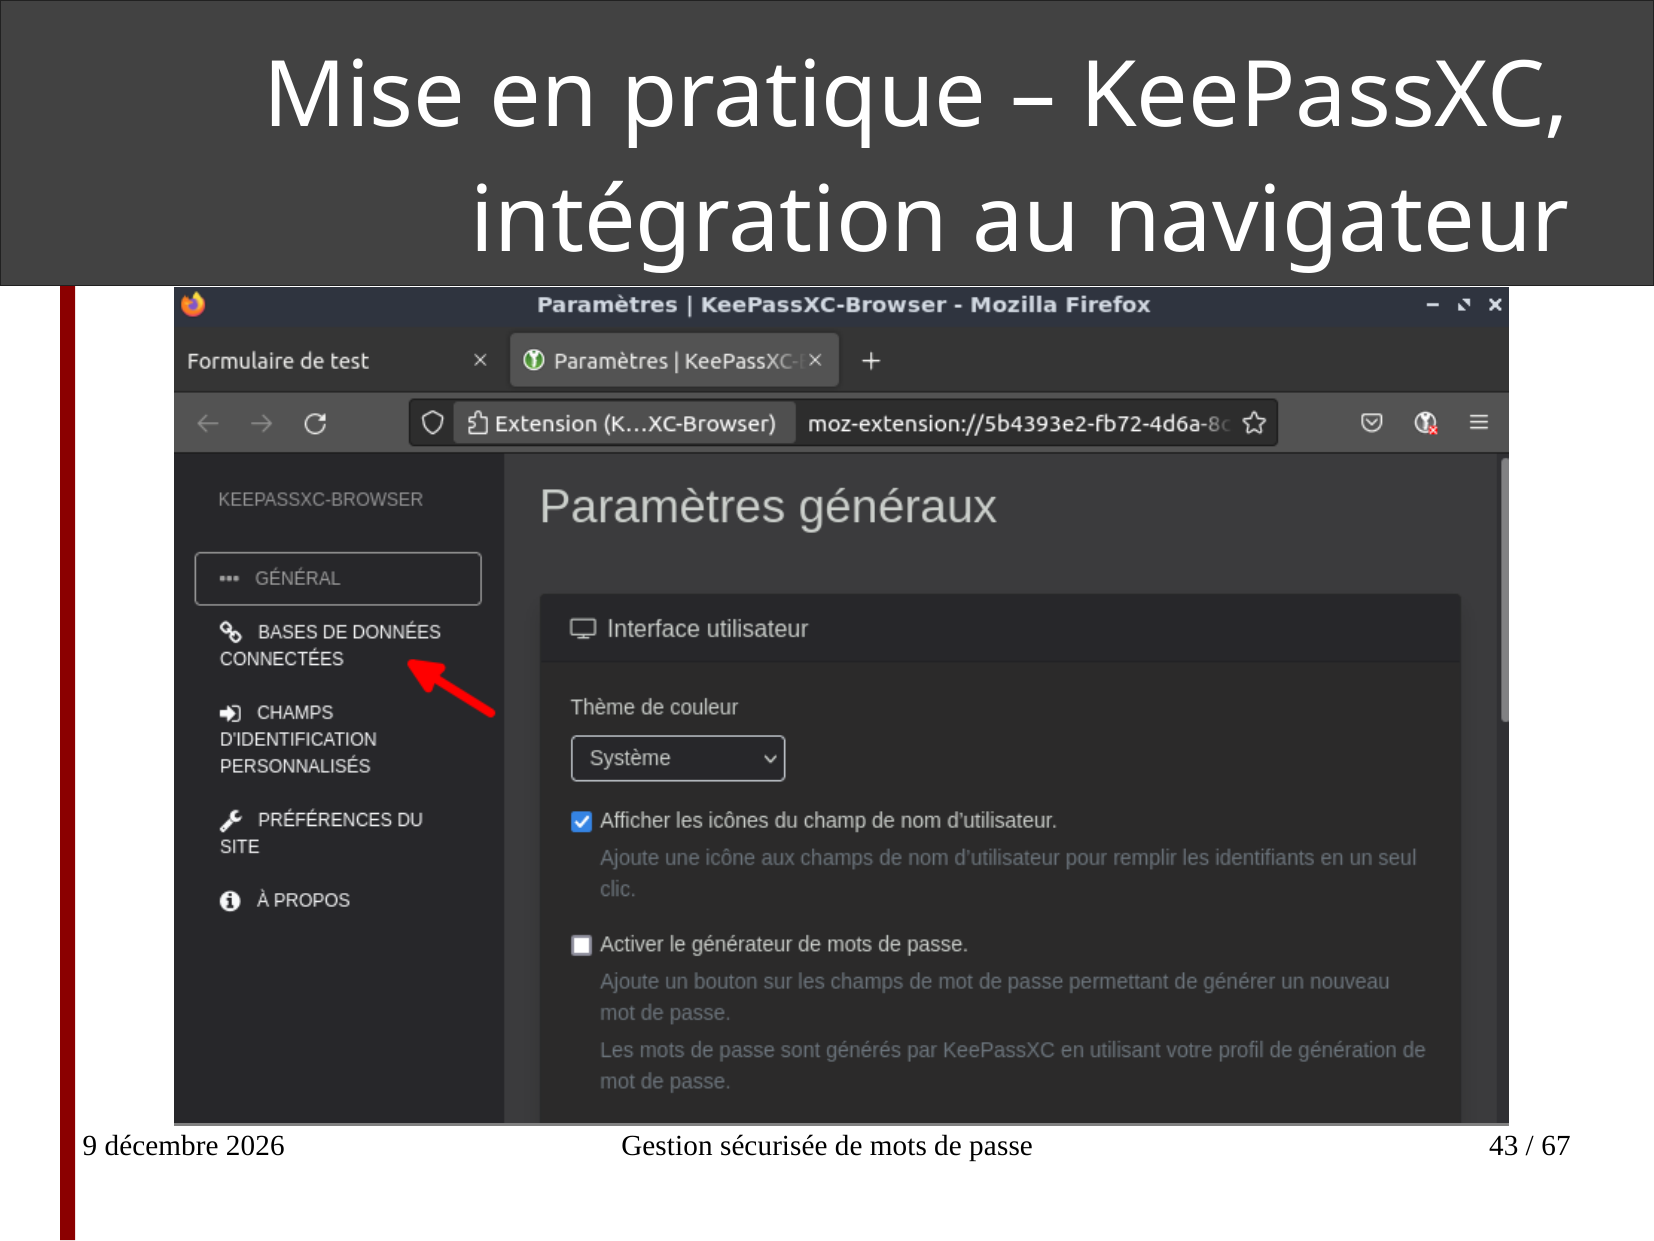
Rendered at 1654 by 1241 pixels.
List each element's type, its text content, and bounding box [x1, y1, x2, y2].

title Mise en pratique – KeePassXC, intégration au navigateur [82, 27, 1571, 279]
picture [174, 287, 1509, 1123]
